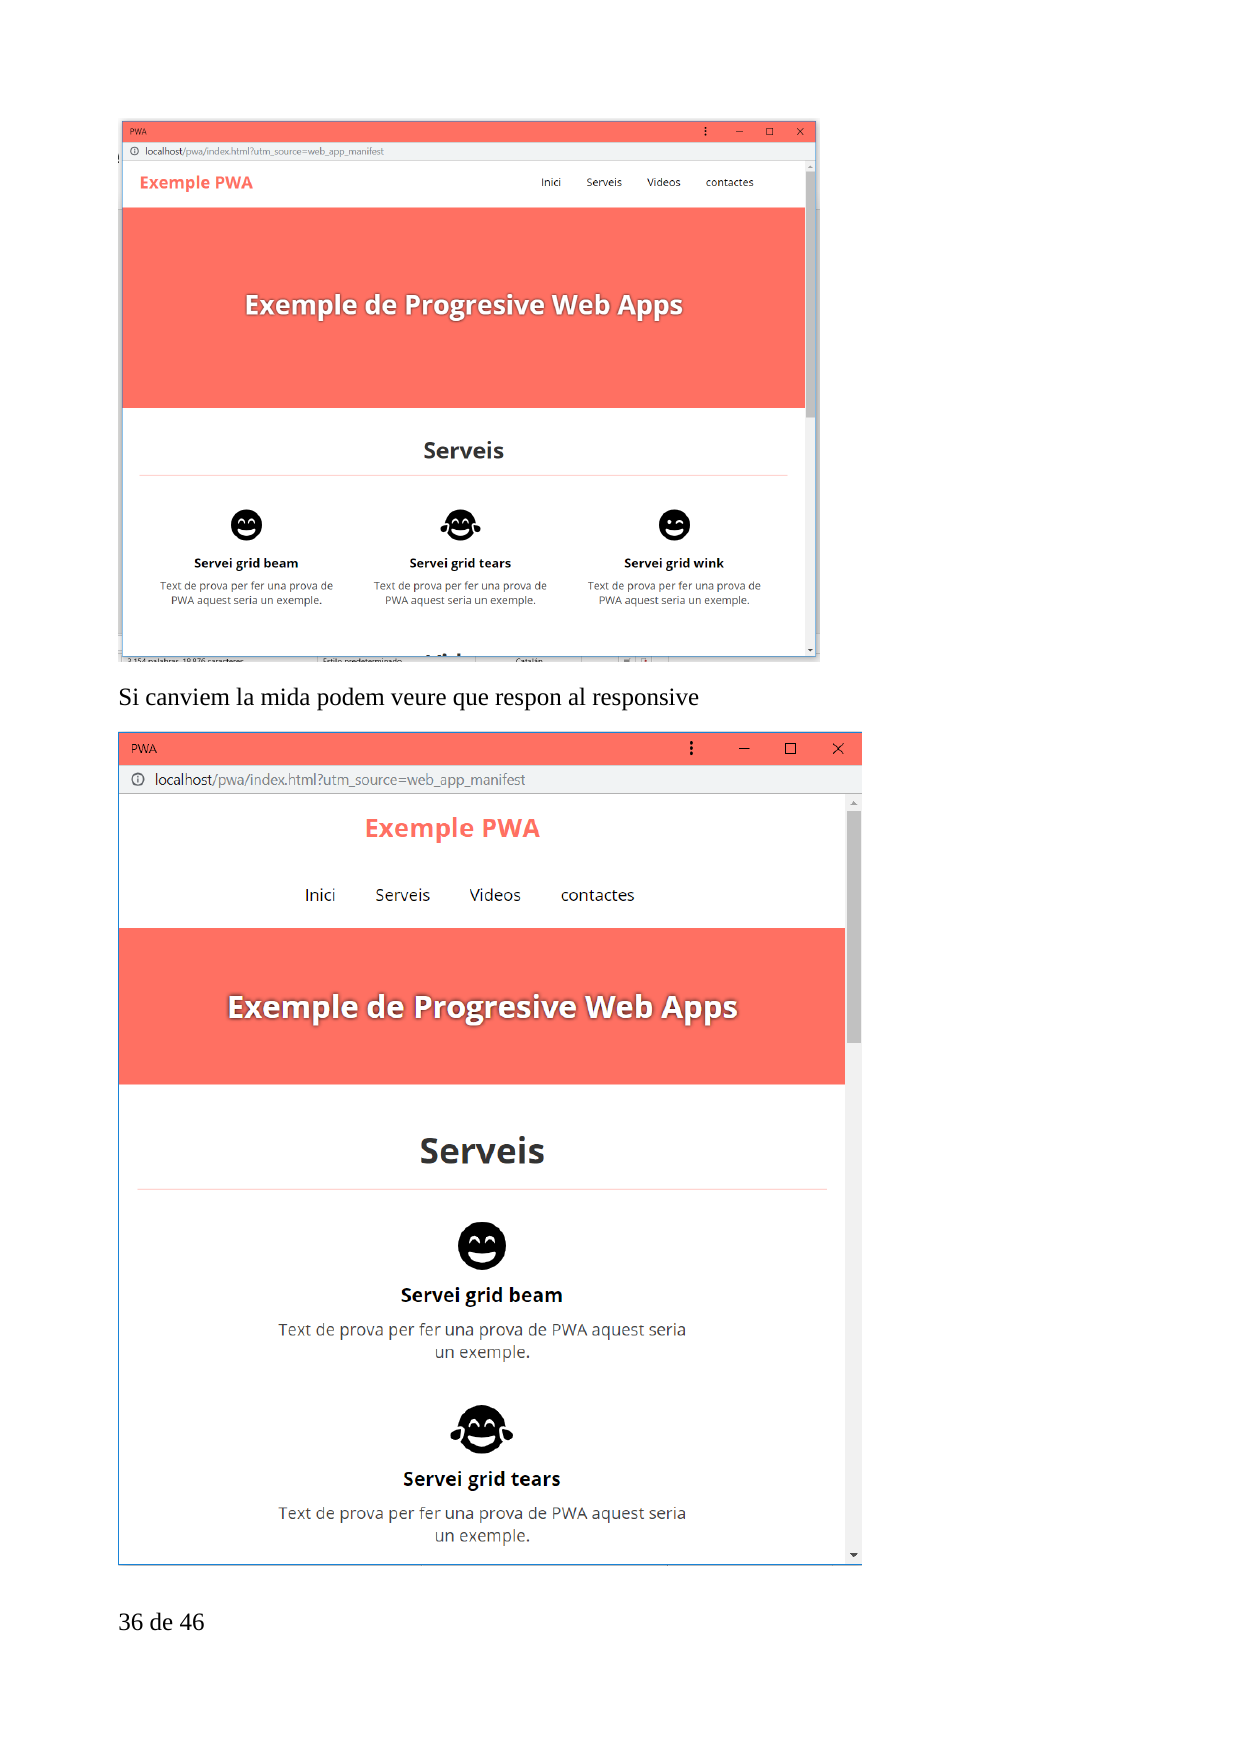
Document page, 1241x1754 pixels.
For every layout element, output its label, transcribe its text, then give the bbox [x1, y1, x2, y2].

text Si canviem la mida podem veure que respon al responsive [118, 682, 1122, 711]
picture [118, 118, 820, 662]
picture [118, 731, 862, 1566]
